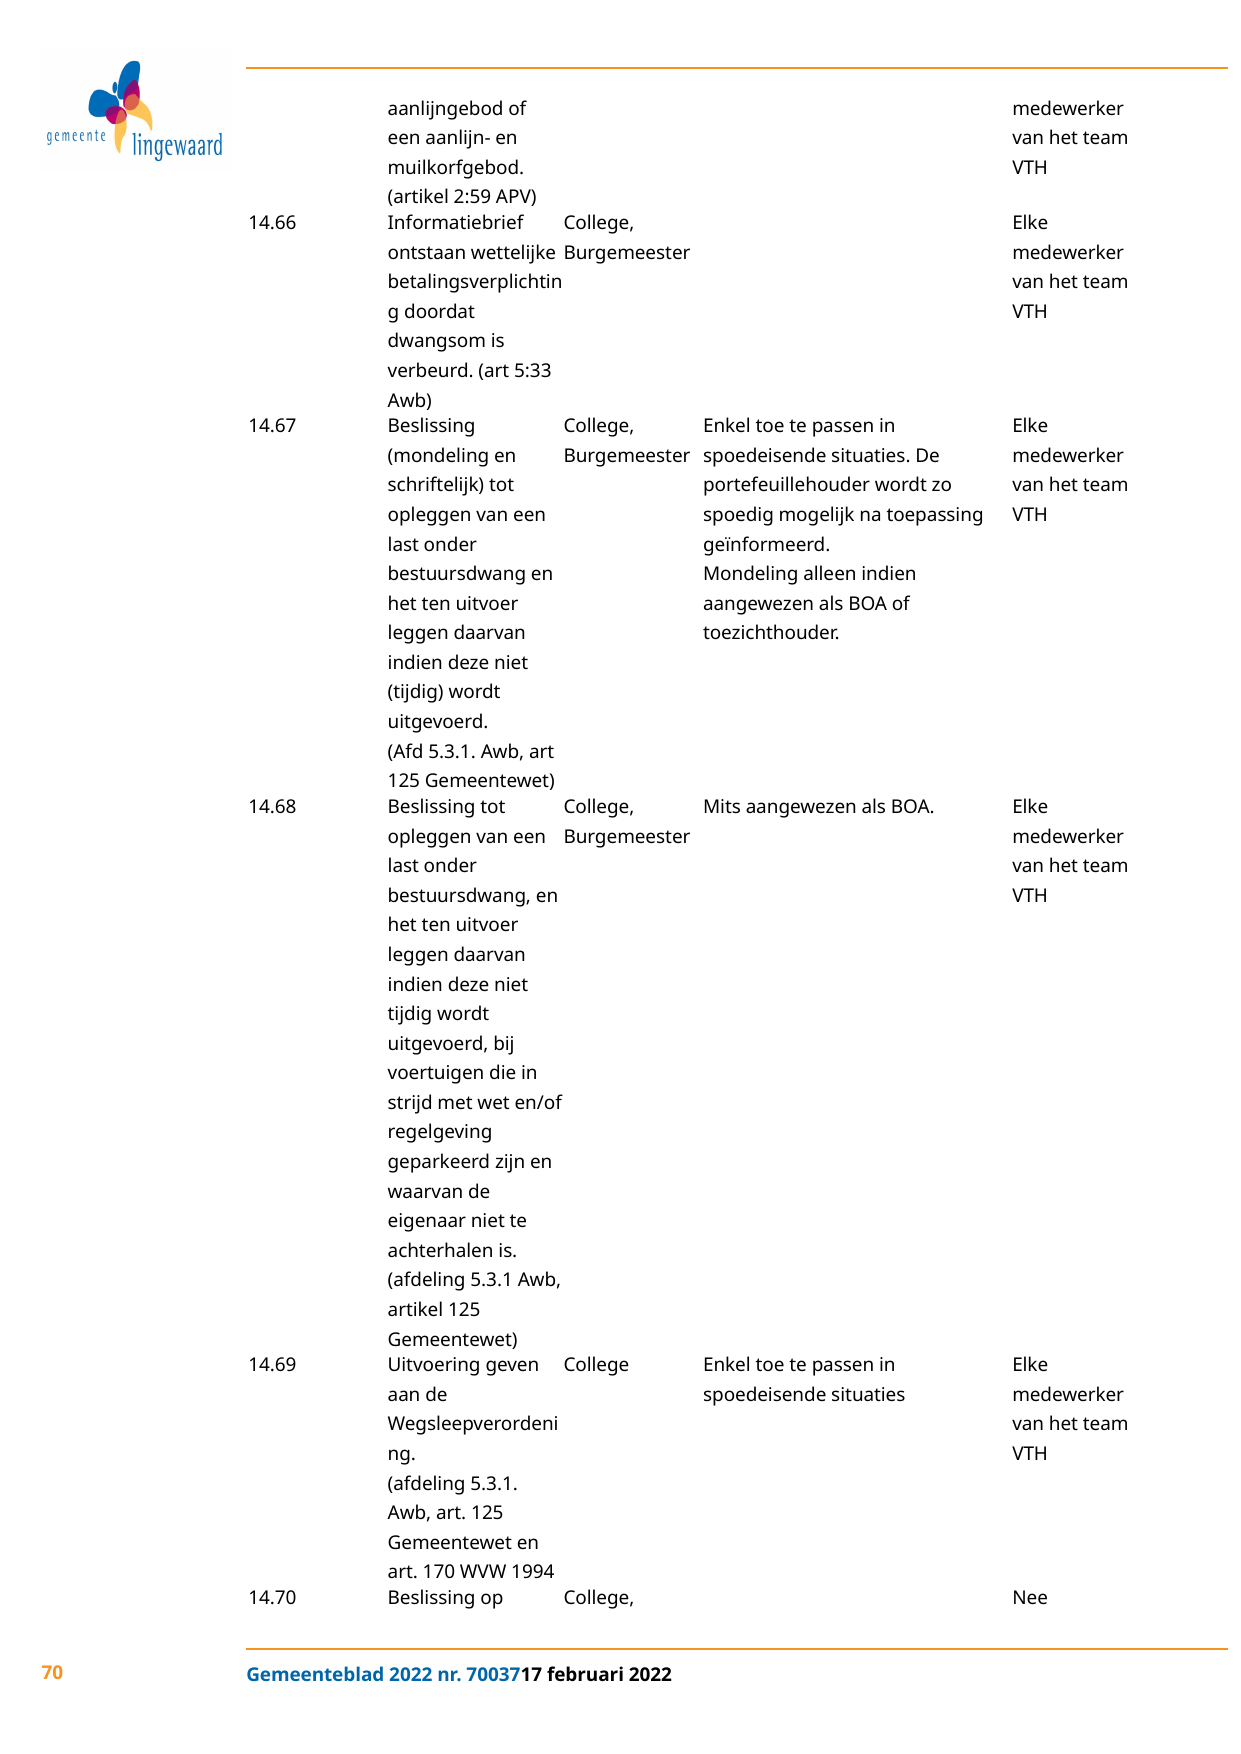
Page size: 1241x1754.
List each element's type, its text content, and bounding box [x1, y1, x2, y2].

table_cell Elke medewerker van het team VTH [1012, 209, 1152, 412]
table_cell 14.67 [248, 413, 387, 793]
table_cell College, Burgemeester [563, 209, 703, 412]
table_cell medewerker van het team VTH [1012, 95, 1152, 209]
table_cell [563, 95, 703, 209]
table_cell Beslissing op [388, 1584, 563, 1610]
table_cell Beslissing tot opleggen van een last onder bestuursdwang, en het ten uitvoer leggen daarvan indien deze niet tijdig wordt uitgevoerd, bij voertuigen die in strijd met wet en/of regelgeving geparkeerd zijn en waarvan de eigenaar niet te achterhalen is. (afdeling 5.3.1 Awb, artikel 125 Gemeentewet) [388, 793, 563, 1351]
table_cell Nee [1012, 1584, 1152, 1610]
table_cell College [563, 1351, 703, 1584]
table_cell 14.66 [248, 209, 387, 412]
table_cell [703, 1584, 1012, 1610]
picture [41, 47, 231, 172]
table_cell [703, 209, 1012, 412]
table_cell Enkel toe te passen in spoedeisende situaties. De portefeuillehouder wordt zo spoedig mogelijk na toepassing geïnformeerd. Mondeling alleen indien aangewezen als BOA of toezichthouder. [703, 413, 1012, 793]
table_cell Beslissing (mondeling en schriftelijk) tot opleggen van een last onder bestuursdwang en het ten uitvoer leggen daarvan indien deze niet (tijdig) wordt uitgevoerd. (Afd 5.3.1. Awb, art 125 Gemeentewet) [388, 413, 563, 793]
table_cell Elke medewerker van het team VTH [1012, 793, 1152, 1351]
table_cell Uitvoering geven aan de Wegsleepverordening. (afdeling 5.3.1. Awb, art. 125 Gemeentewet en art. 170 WVW 1994 [388, 1351, 563, 1584]
table_cell 14.70 [248, 1584, 387, 1610]
table_cell aanlijngebod of een aanlijn- en muilkorfgebod. (artikel 2:59 APV) [388, 95, 563, 209]
table_cell Elke medewerker van het team VTH [1012, 413, 1152, 793]
table_cell College, [563, 1584, 703, 1610]
table_cell Elke medewerker van het team VTH [1012, 1351, 1152, 1584]
table_cell College, Burgemeester [563, 413, 703, 793]
table_cell [703, 95, 1012, 209]
table_cell College, Burgemeester [563, 793, 703, 1351]
table_cell 14.69 [248, 1351, 387, 1584]
table_cell Informatiebrief ontstaan wettelijke betalingsverplichting doordat dwangsom is verbeurd. (art 5:33 Awb) [388, 209, 563, 412]
table_cell 14.68 [248, 793, 387, 1351]
table_cell Enkel toe te passen in spoedeisende situaties [703, 1351, 1012, 1584]
table_cell Mits aangewezen als BOA. [703, 793, 1012, 1351]
table_cell [248, 95, 387, 209]
